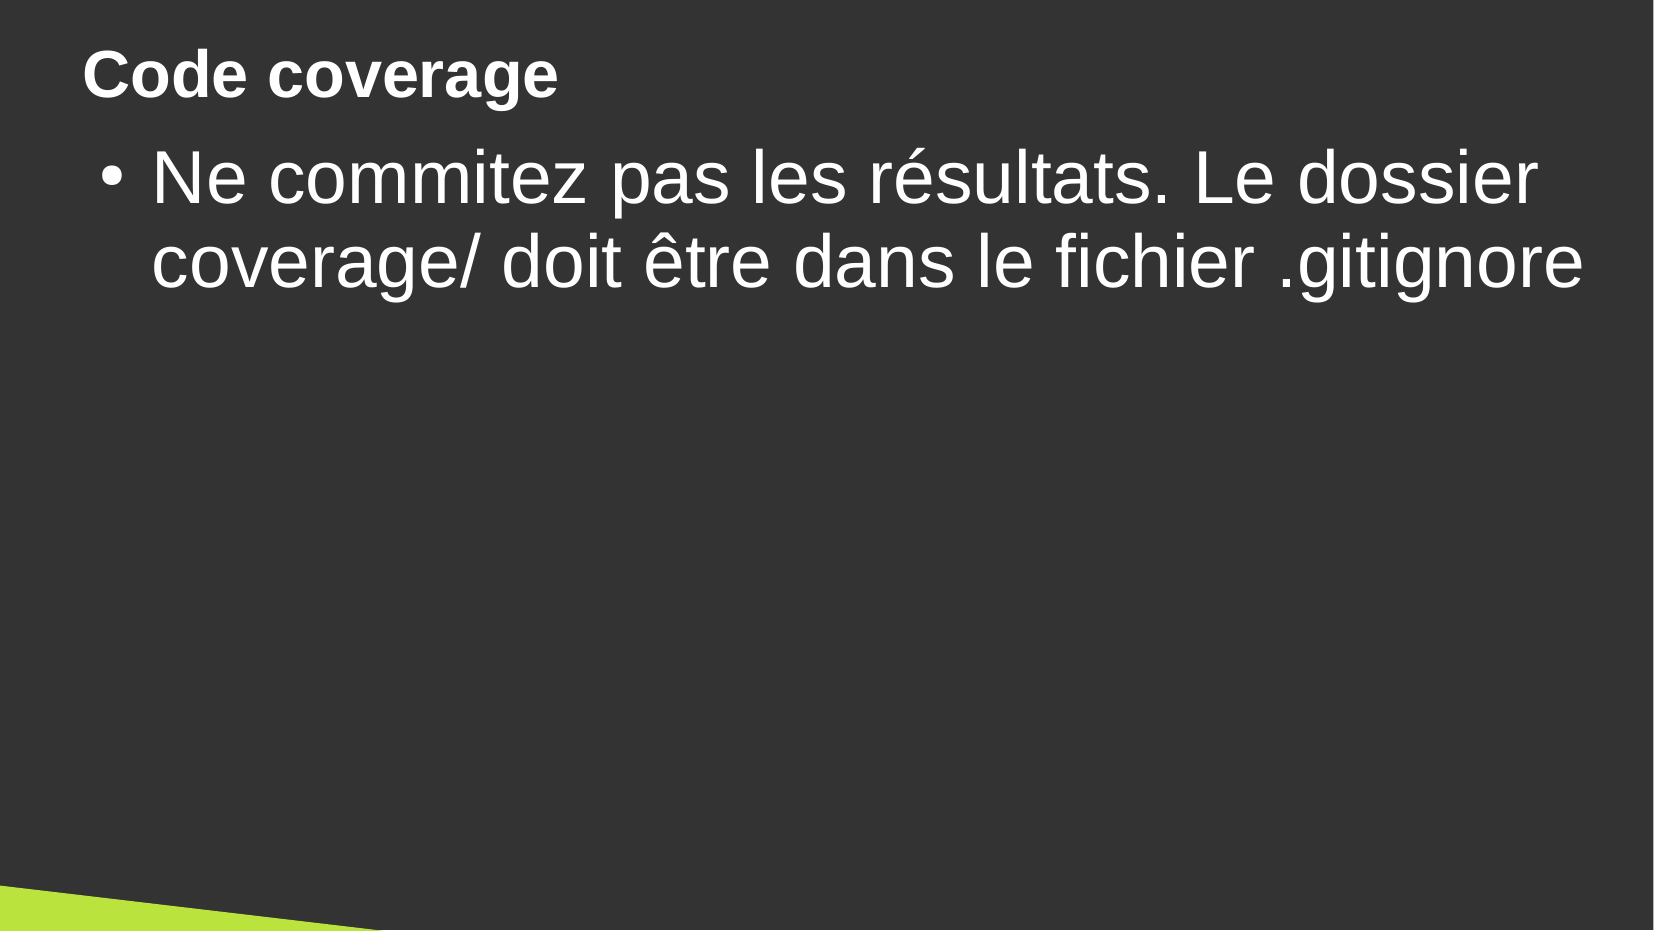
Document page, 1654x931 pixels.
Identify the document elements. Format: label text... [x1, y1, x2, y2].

text_box [0, 885, 386, 931]
list Ne commitez pas les résultats. Le dossier coverage/ doit être dans le fichier .gitignore [80, 135, 1619, 520]
title Code coverage [82, 37, 1571, 112]
